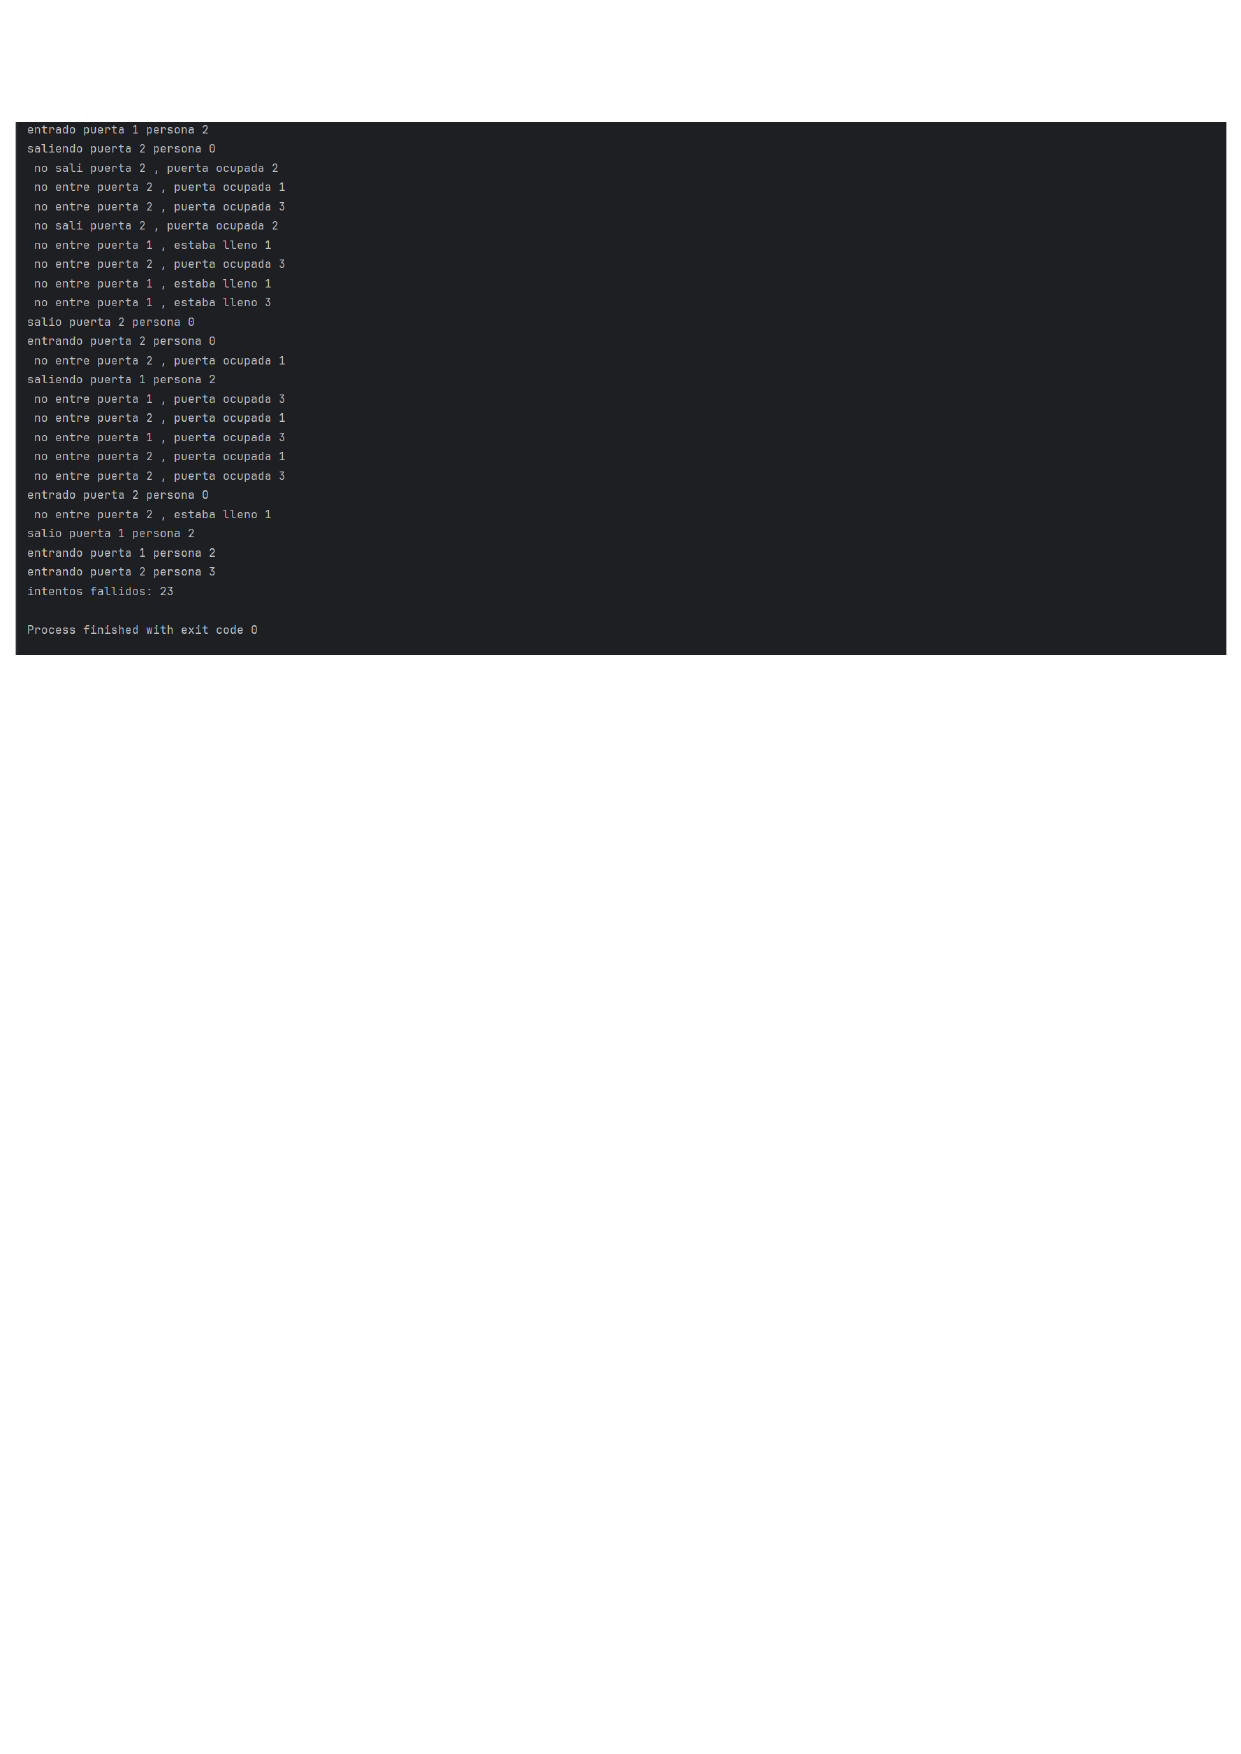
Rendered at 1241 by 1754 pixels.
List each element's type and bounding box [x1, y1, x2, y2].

picture [15, 122, 1227, 655]
